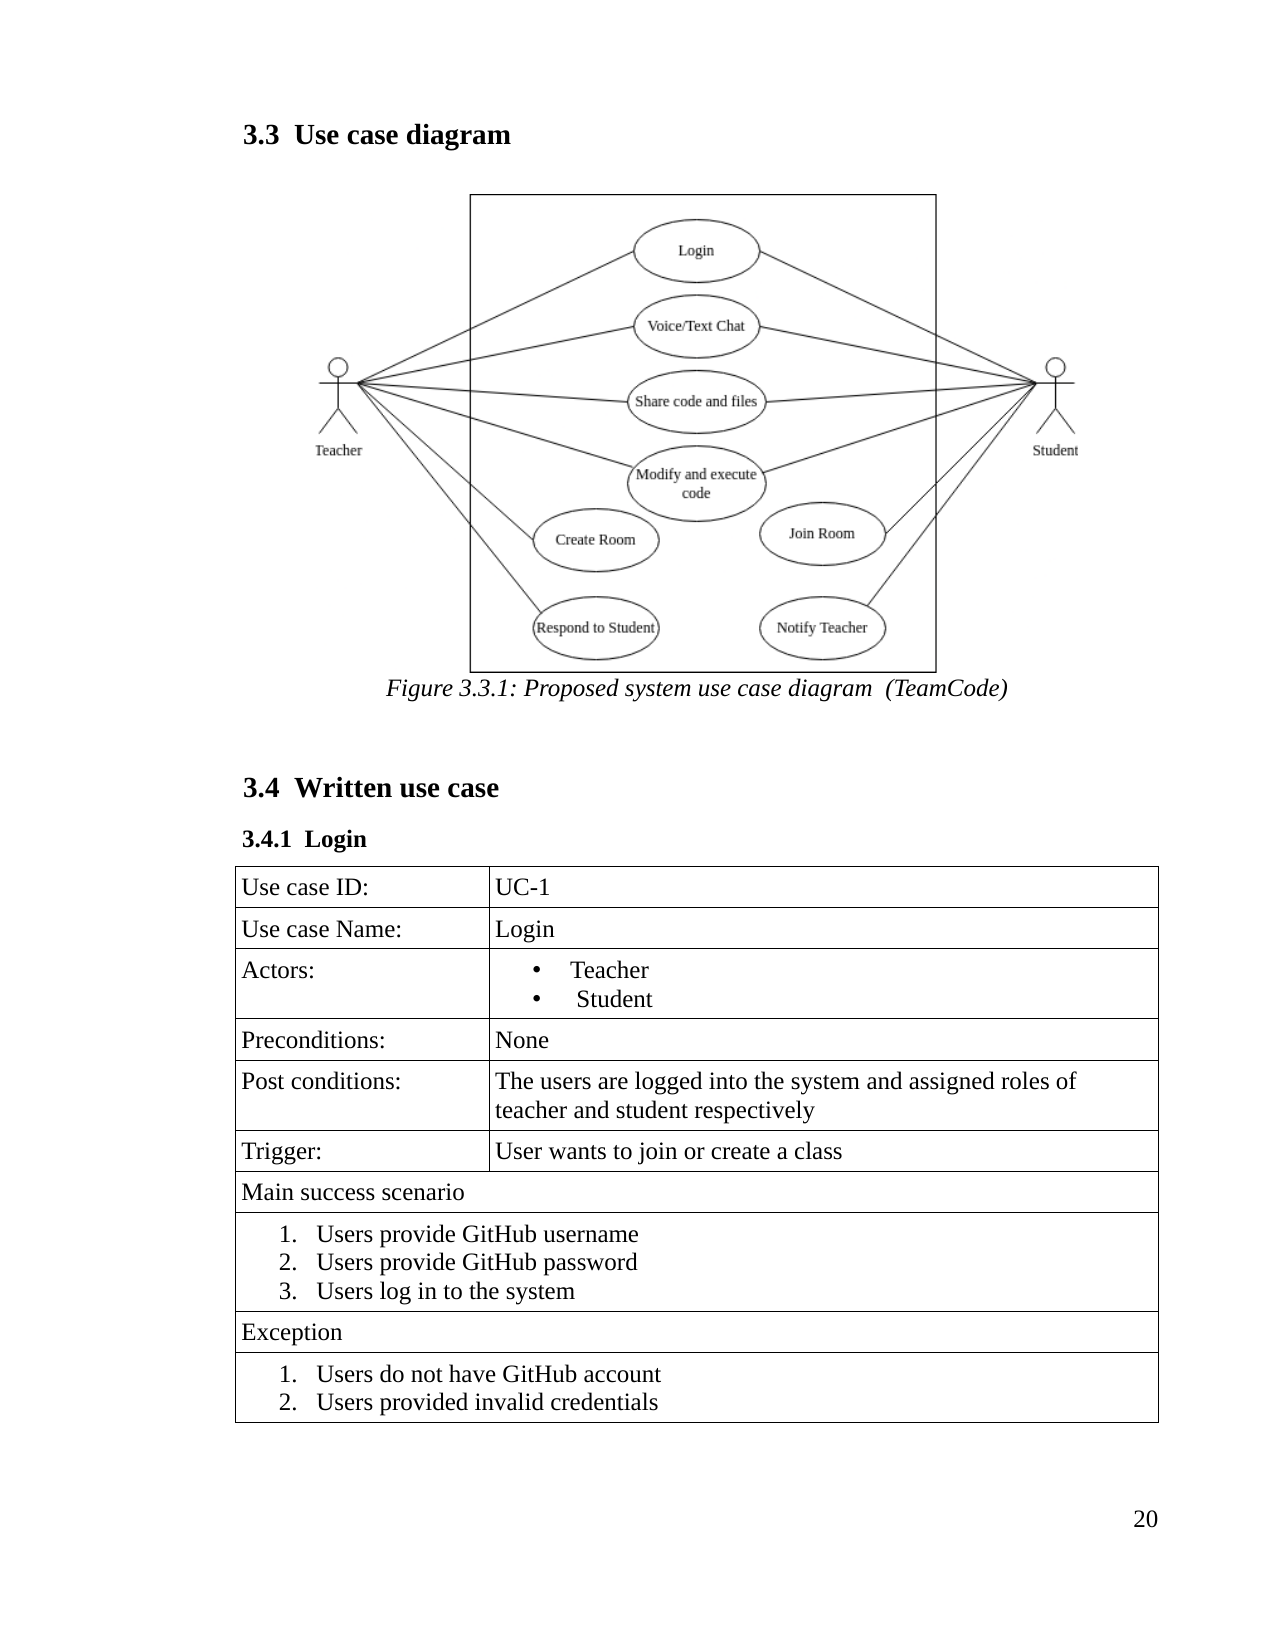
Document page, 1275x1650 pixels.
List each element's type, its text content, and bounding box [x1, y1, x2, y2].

table_cell The users are logged into the system and assigned roles of teacher and student respectively [490, 1061, 1158, 1129]
table_cell Trigger: [236, 1131, 489, 1171]
table_cell Users do not have GitHub account Users provided invalid credentials [236, 1353, 1158, 1422]
picture [315, 194, 1078, 673]
table_cell Exception [236, 1312, 1158, 1352]
table_cell Use case Name: [236, 908, 489, 948]
table_header Use case ID: [236, 867, 489, 907]
table_cell None [490, 1019, 1158, 1059]
subtitle Use case diagram [236, 117, 1158, 151]
table_cell Post conditions: [236, 1061, 489, 1129]
text Figure 3.3.1: Proposed system use case diagram (TeamCode) [316, 673, 1078, 702]
table_cell Preconditions: [236, 1019, 489, 1059]
table_cell Actors: [236, 949, 489, 1018]
table_cell Main success scenario [236, 1172, 1158, 1212]
table_cell Users provide GitHub username Users provide GitHub password Users log in to the system [236, 1213, 1158, 1311]
subtitle Login [236, 824, 1158, 853]
table_cell Login [490, 908, 1158, 948]
subtitle Written use case [236, 770, 1158, 803]
table_cell Teacher Student [490, 949, 1158, 1018]
table_cell User wants to join or create a class [490, 1131, 1158, 1171]
table_header UC-1 [490, 867, 1158, 907]
